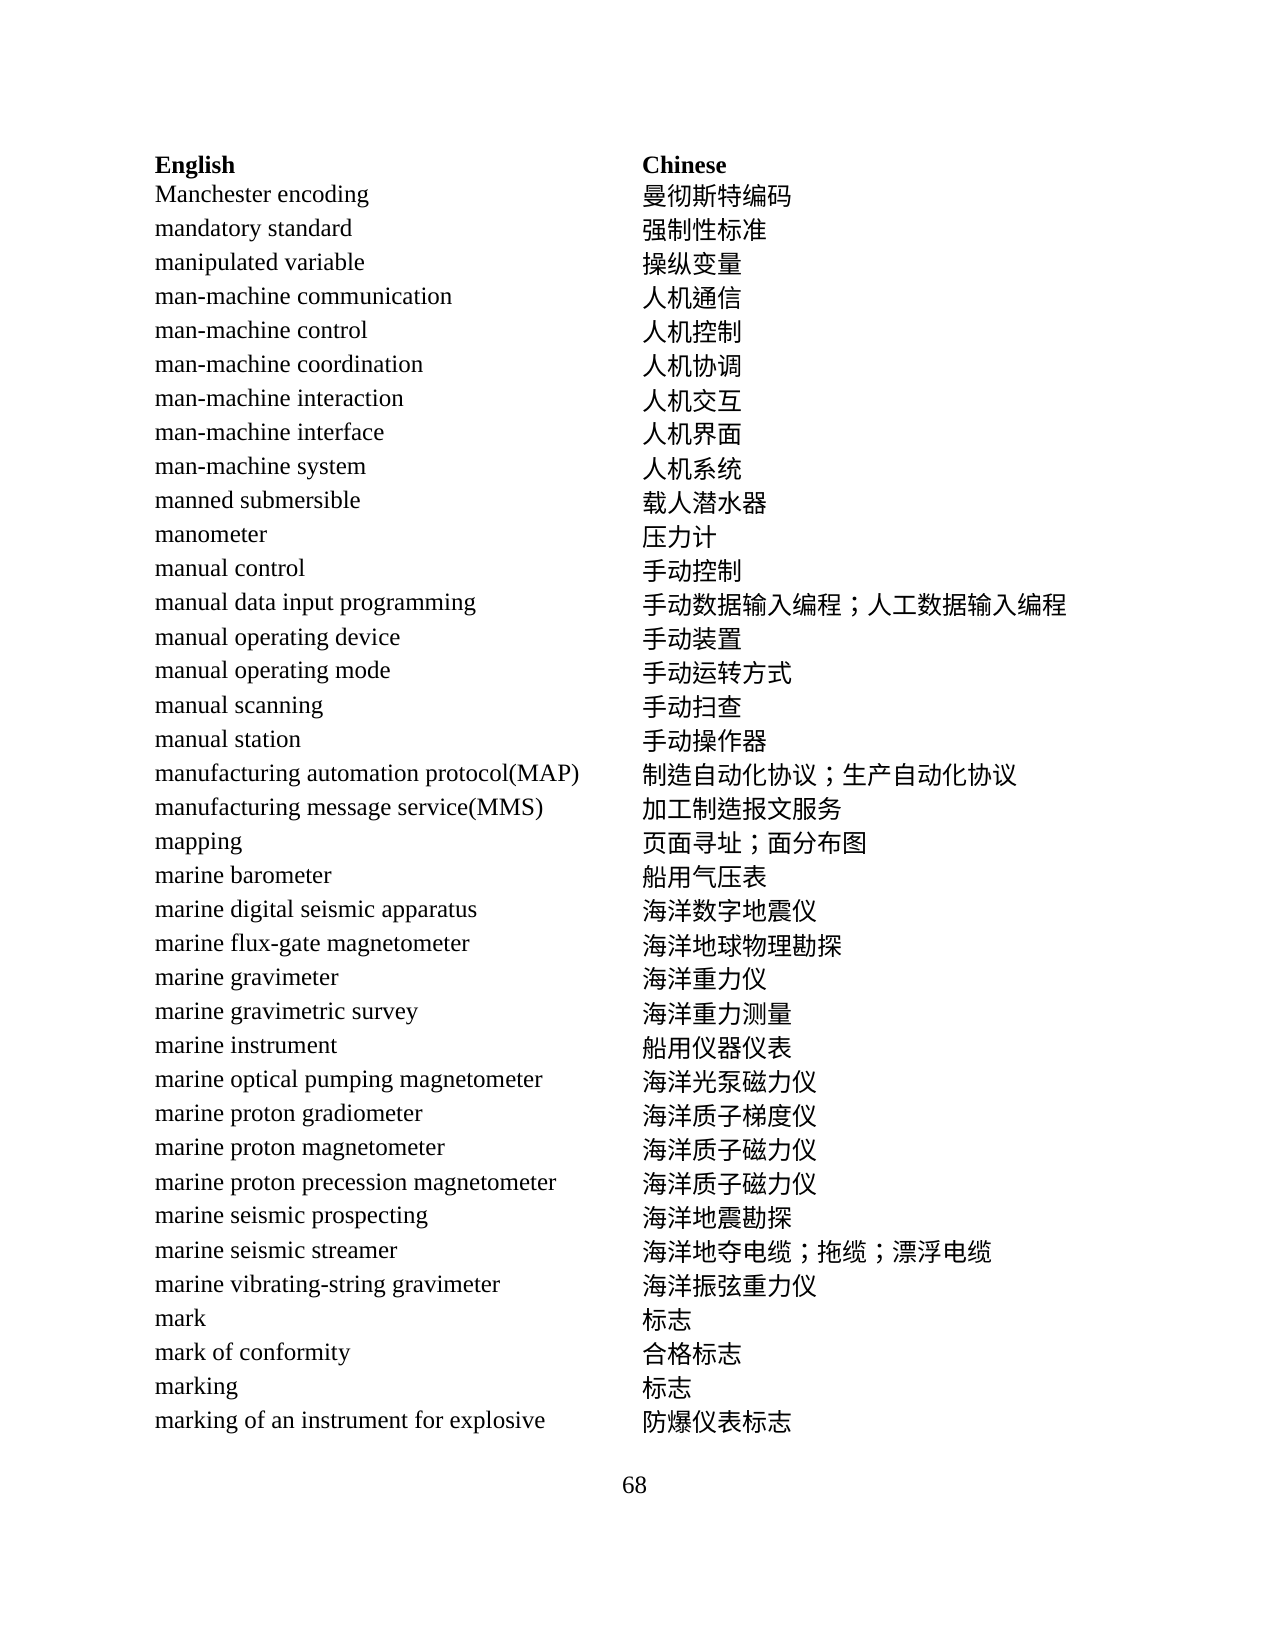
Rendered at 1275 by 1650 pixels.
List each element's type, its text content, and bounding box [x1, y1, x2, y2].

table_cell 海洋质子磁力仪 [638, 1167, 1125, 1201]
table_cell marking of an instrument for explosive [150, 1405, 637, 1439]
table_cell 载人潜水器 [638, 485, 1125, 519]
table_cell 曼彻斯特编码 [638, 179, 1125, 213]
table_cell 海洋振弦重力仪 [638, 1269, 1125, 1303]
table_cell man-machine system [150, 451, 637, 485]
table_cell 船用仪器仪表 [638, 1030, 1125, 1064]
table_cell 防爆仪表标志 [638, 1405, 1125, 1439]
table_header Chinese [638, 150, 1125, 179]
table_cell manual scanning [150, 690, 637, 724]
table_cell 人机通信 [638, 281, 1125, 315]
table_cell 海洋地球物理勘探 [638, 928, 1125, 962]
table_cell Manchester encoding [150, 179, 637, 213]
table_cell marine optical pumping magnetometer [150, 1064, 637, 1098]
table_cell manufacturing automation protocol(MAP) [150, 758, 637, 792]
table_cell marking [150, 1371, 637, 1405]
table_cell manipulated variable [150, 247, 637, 281]
table_cell 人机系统 [638, 451, 1125, 485]
table_cell 压力计 [638, 519, 1125, 553]
table_cell 合格标志 [638, 1337, 1125, 1371]
table_cell marine digital seismic apparatus [150, 894, 637, 928]
table_cell 人机界面 [638, 417, 1125, 451]
table_cell 手动控制 [638, 554, 1125, 587]
table_cell 人机交互 [638, 383, 1125, 417]
table_cell manual operating mode [150, 656, 637, 690]
table_cell mark of conformity [150, 1337, 637, 1371]
table_cell 海洋数字地震仪 [638, 894, 1125, 928]
table_cell man-machine interface [150, 417, 637, 451]
table_cell man-machine communication [150, 281, 637, 315]
table_cell man-machine control [150, 315, 637, 349]
table_cell marine instrument [150, 1030, 637, 1064]
table_cell 船用气压表 [638, 860, 1125, 894]
table_cell 海洋重力测量 [638, 996, 1125, 1030]
table_cell marine proton precession magnetometer [150, 1167, 637, 1201]
table_header English [150, 150, 637, 179]
table_cell marine flux-gate magnetometer [150, 928, 637, 962]
table_cell 页面寻址；面分布图 [638, 826, 1125, 860]
table_cell 海洋质子梯度仪 [638, 1099, 1125, 1132]
table_cell 操纵变量 [638, 247, 1125, 281]
table_cell 标志 [638, 1303, 1125, 1337]
table_cell marine seismic prospecting [150, 1201, 637, 1235]
table_cell manual data input programming [150, 588, 637, 622]
table_cell 强制性标准 [638, 213, 1125, 247]
table_cell 海洋重力仪 [638, 962, 1125, 996]
table_cell 手动数据输入编程；人工数据输入编程 [638, 588, 1125, 622]
table_cell manual operating device [150, 622, 637, 656]
table_cell 手动装置 [638, 622, 1125, 656]
table_cell manned submersible [150, 485, 637, 519]
table_cell 人机控制 [638, 315, 1125, 349]
table_cell marine gravimetric survey [150, 996, 637, 1030]
table_cell manual station [150, 724, 637, 758]
table_cell 手动扫查 [638, 690, 1125, 724]
table_cell man-machine coordination [150, 349, 637, 383]
table_cell 海洋地震勘探 [638, 1201, 1125, 1235]
table_cell 人机协调 [638, 349, 1125, 383]
table_cell manual control [150, 554, 637, 587]
table_cell marine gravimeter [150, 962, 637, 996]
table_cell manometer [150, 519, 637, 553]
table_cell 加工制造报文服务 [638, 792, 1125, 826]
table_cell 海洋质子磁力仪 [638, 1133, 1125, 1167]
table_cell marine proton gradiometer [150, 1099, 637, 1132]
table_cell marine proton magnetometer [150, 1133, 637, 1167]
table_cell 海洋光泵磁力仪 [638, 1064, 1125, 1098]
table_cell mapping [150, 826, 637, 860]
table_cell mandatory standard [150, 213, 637, 247]
table_cell 海洋地夺电缆；拖缆；漂浮电缆 [638, 1235, 1125, 1269]
table_cell marine seismic streamer [150, 1235, 637, 1269]
table_cell 制造自动化协议；生产自动化协议 [638, 758, 1125, 792]
table_cell man-machine interaction [150, 383, 637, 417]
table_cell manufacturing message service(MMS) [150, 792, 637, 826]
table_cell marine vibrating-string gravimeter [150, 1269, 637, 1303]
table_cell mark [150, 1303, 637, 1337]
table_cell 手动运转方式 [638, 656, 1125, 690]
table_cell 手动操作器 [638, 724, 1125, 758]
table_cell 标志 [638, 1371, 1125, 1405]
table_cell marine barometer [150, 860, 637, 894]
